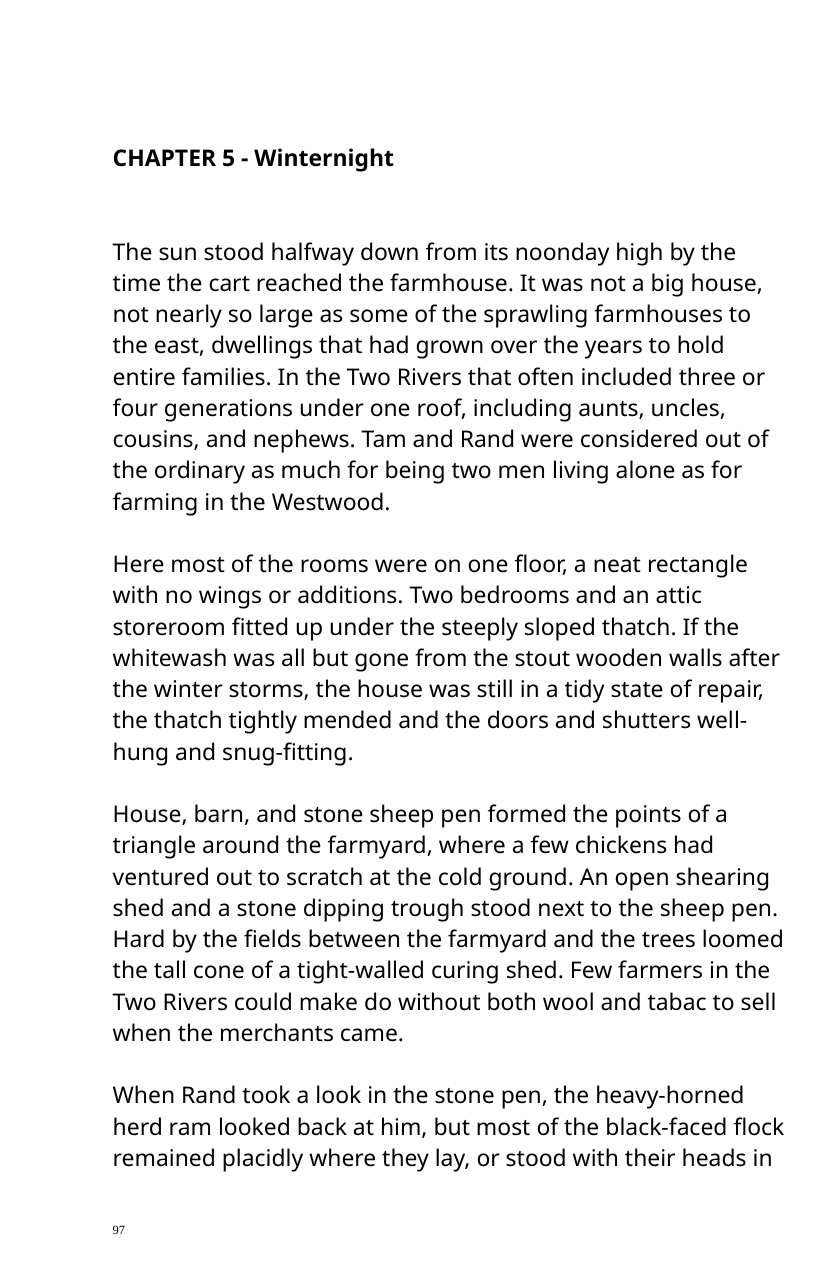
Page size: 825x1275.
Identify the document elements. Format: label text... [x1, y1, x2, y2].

text House, barn, and stone sheep pen formed the points of a triangle around the farmyard, where a few chickens had ventured out to scratch at the cold ground. An open shearing shed and a stone dipping trough stood next to the sheep pen. Hard by the fields between the farmyard and the trees loomed the tall cone of a tight-walled curing shed. Few farmers in the Two Rivers could make do without both wool and tabac to sell when the merchants came. [112, 798, 787, 1048]
text The sun stood halfway down from its noonday high by the time the cart reached the farmhouse. It was not a big house, not nearly so large as some of the sprawling farmhouses to the east, dwellings that had grown over the years to hold entire families. In the Two Rivers that often included three or four generations under one roof, including aunts, uncles, cousins, and nephews. Tam and Rand were considered out of the ordinary as much for being two men living alone as for farming in the Westwood. [112, 236, 787, 517]
text CHAPTER 5 - Winternight [112, 142, 787, 173]
text Here most of the rooms were on one floor, a neat rectangle with no wings or additions. Two bedrooms and an attic storeroom fitted up under the steeply sloped thatch. If the whitewash was all but gone from the stout wooden walls after the winter storms, the house was still in a tidy state of repair, the thatch tightly mended and the doors and shutters well-hung and snug-fitting. [112, 548, 787, 767]
text When Rand took a look in the stone pen, the heavy-horned herd ram looked back at him, but most of the black-faced flock remained placidly where they lay, or stood with their heads in [112, 1079, 787, 1173]
